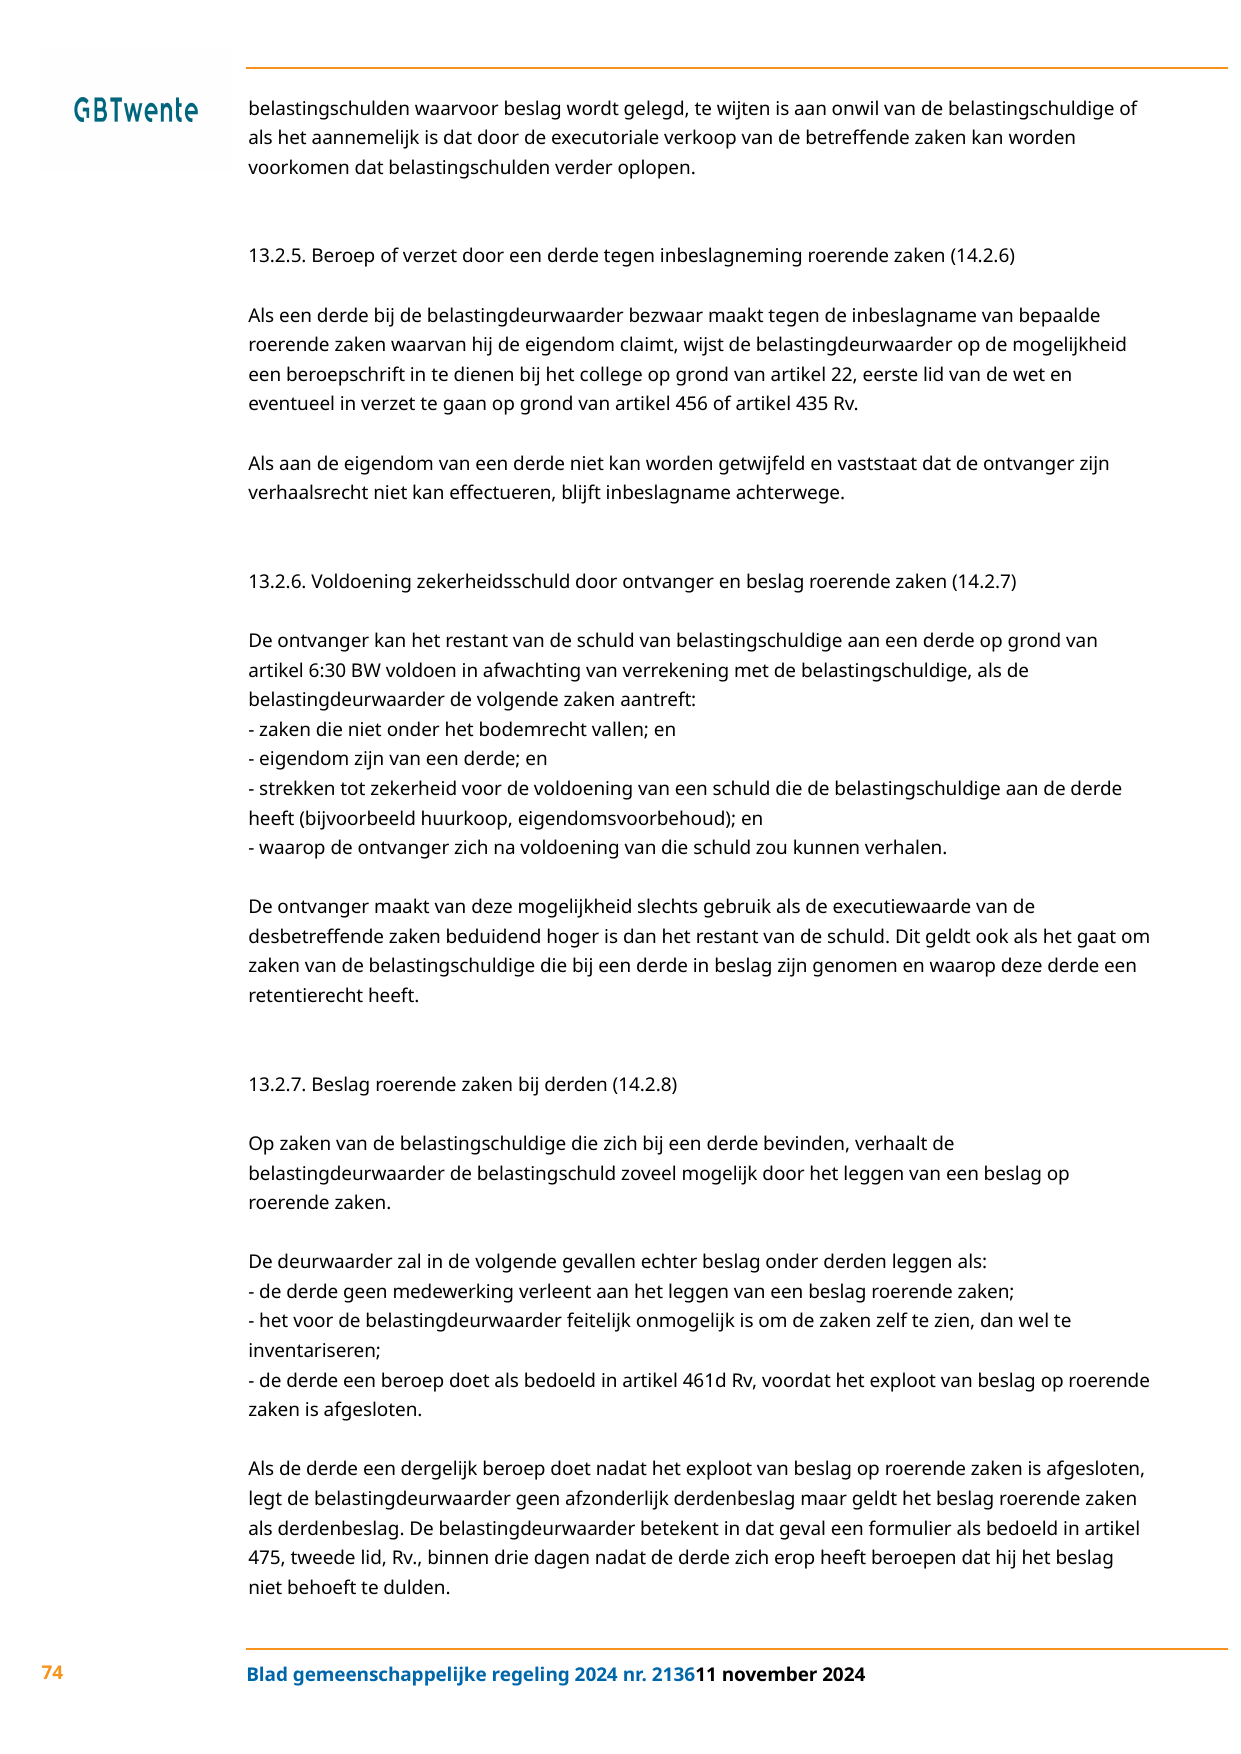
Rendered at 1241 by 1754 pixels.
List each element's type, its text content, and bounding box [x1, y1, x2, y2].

text 13.2.7. Beslag roerende zaken bij derden (14.2.8) [248, 1071, 1152, 1097]
text - strekken tot zekerheid voor de voldoening van een schuld die de belastingschuldige aan de derde heeft (bijvoorbeeld huurkoop, eigendomsvoorbehoud); en [248, 775, 1152, 831]
text De ontvanger kan het restant van de schuld van belastingschuldige aan een derde op grond van artikel 6:30 BW voldoen in afwachting van verrekening met de belastingschuldige, als de belastingdeurwaarder de volgende zaken aantreft: [248, 627, 1152, 712]
text Als een derde bij de belastingdeurwaarder bezwaar maakt tegen de inbeslagname van bepaalde roerende zaken waarvan hij de eigendom claimt, wijst de belastingdeurwaarder op de mogelijkheid een beroepschrift in te dienen bij het college op grond van artikel 22, eerste lid van de wet en eventueel in verzet te gaan op grond van artikel 456 of artikel 435 Rv. [248, 302, 1152, 416]
text - de derde geen medewerking verleent aan het leggen van een beslag roerende zaken; [248, 1278, 1152, 1304]
text - het voor de belastingdeurwaarder feitelijk onmogelijk is om de zaken zelf te zien, dan wel te inventariseren; [248, 1308, 1152, 1363]
text De deurwaarder zal in de volgende gevallen echter beslag onder derden leggen als: [248, 1248, 1152, 1274]
text Als aan de eigendom van een derde niet kan worden getwijfeld en vaststaat dat de ontvanger zijn verhaalsrecht niet kan effectueren, blijft inbeslagname achterwege. [248, 450, 1152, 505]
text - waarop de ontvanger zich na voldoening van die schuld zou kunnen verhalen. [248, 834, 1152, 860]
text Als de derde een dergelijk beroep doet nadat het exploot van beslag op roerende zaken is afgesloten, legt de belastingdeurwaarder geen afzonderlijk derdenbeslag maar geldt het beslag roerende zaken als derdenbeslag. De belastingdeurwaarder betekent in dat geval een formulier als bedoeld in artikel 475, tweede lid, Rv., binnen drie dagen nadat de derde zich erop heeft beroepen dat hij het beslag niet behoeft te dulden. [248, 1456, 1152, 1600]
text - de derde een beroep doet als bedoeld in artikel 461d Rv, voordat het exploot van beslag op roerende zaken is afgesloten. [248, 1367, 1152, 1422]
text De ontvanger maakt van deze mogelijkheid slechts gebruik als de executiewaarde van de desbetreffende zaken beduidend hoger is dan het restant van de schuld. Dit geldt ook als het gaat om zaken van de belastingschuldige die bij een derde in beslag zijn genomen en waarop deze derde een retentierecht heeft. [248, 893, 1152, 1008]
picture [41, 47, 231, 172]
text - eigendom zijn van een derde; en [248, 746, 1152, 771]
text belastingschulden waarvoor beslag wordt gelegd, te wijten is aan onwil van de belastingschuldige of als het aannemelijk is dat door de executoriale verkoop van de betreffende zaken kan worden voorkomen dat belastingschulden verder oplopen. [248, 95, 1152, 180]
text Op zaken van de belastingschuldige die zich bij een derde bevinden, verhaalt de belastingdeurwaarder de belastingschuld zoveel mogelijk door het leggen van een beslag op roerende zaken. [248, 1130, 1152, 1215]
text 13.2.6. Voldoening zekerheidsschuld door ontvanger en beslag roerende zaken (14.2.7) [248, 568, 1152, 594]
text 13.2.5. Beroep of verzet door een derde tegen inbeslagneming roerende zaken (14.2.6) [248, 243, 1152, 268]
text - zaken die niet onder het bodemrecht vallen; en [248, 716, 1152, 742]
